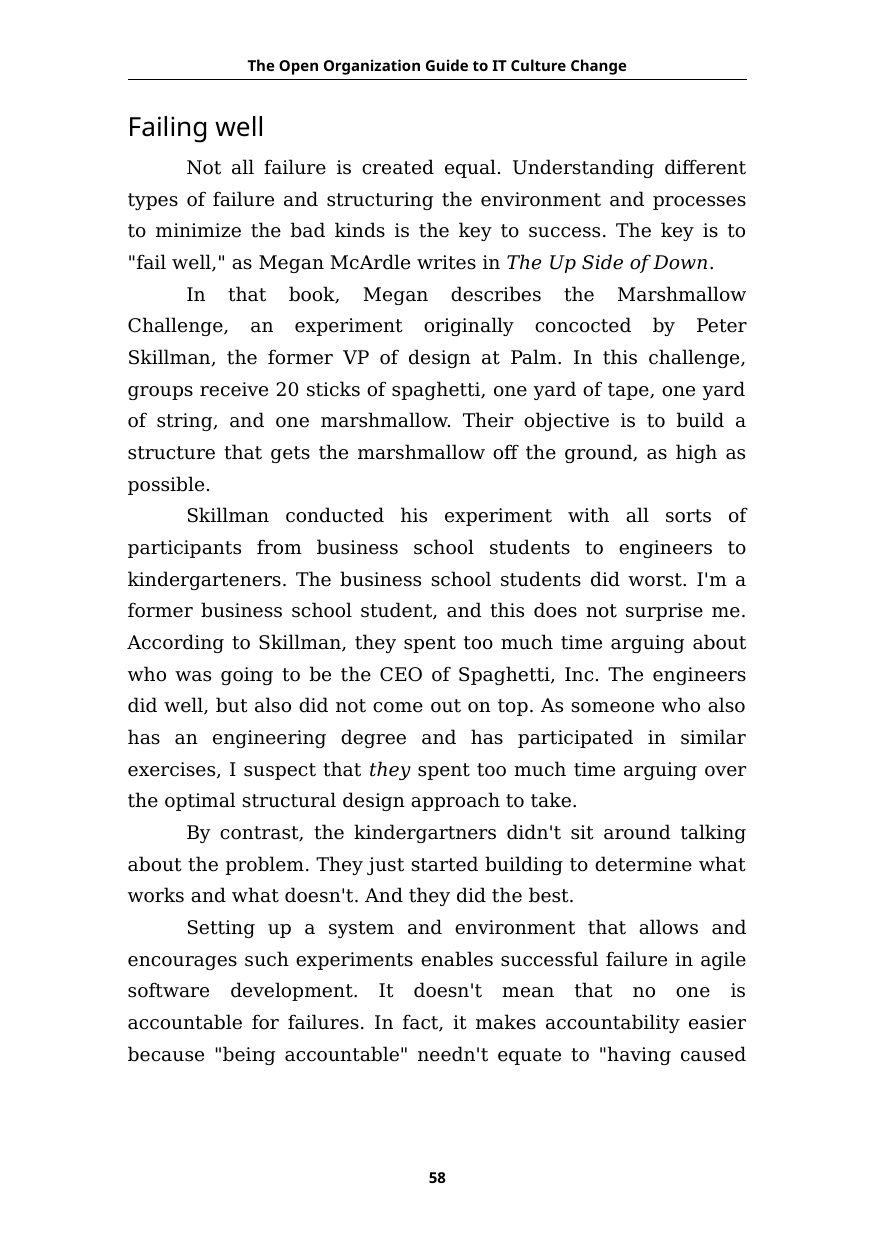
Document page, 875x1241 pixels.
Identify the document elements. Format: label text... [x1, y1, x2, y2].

text By contrast, the kindergartners didn't sit around talking about the problem. They just started building to determine what works and what doesn't. And they did the best. [127, 822, 747, 907]
text Setting up a system and environment that allows and encourages such experiments enables successful failure in agile software development. It doesn't mean that no one is accountable for failures. In fact, it makes accountability easier because "being accountable" needn't equate to "having caused [127, 917, 747, 1066]
text Skillman conducted his experiment with all sorts of participants from business school students to engineers to kindergarteners. The business school students did worst. I'm a former business school student, and this does not surprise me. According to Skillman, they spent too much time arguing about who was going to be the CEO of Spaghetti, Inc. The engineers did well, but also did not come out on top. As someone who also has an engineering degree and has participated in similar exercises, I suspect that they spent too much time arguing over the optimal structural design approach to take. [127, 505, 747, 812]
subtitle Failing well [127, 109, 747, 144]
text In that book, Megan describes the Marshmallow Challenge, an experiment originally concocted by Peter Skillman, the former VP of design at Palm. In this challenge, groups receive 20 sticks of spaghetti, one yard of tape, one yard of string, and one marshmallow. Their objective is to build a structure that gets the marshmallow off the ground, as high as possible. [127, 284, 747, 496]
text Not all failure is created equal. Understanding different types of failure and structuring the environment and processes to minimize the bad kinds is the key to success. The key is to "fail well," as Megan McArdle writes in The Up Side of Down. [127, 157, 747, 274]
